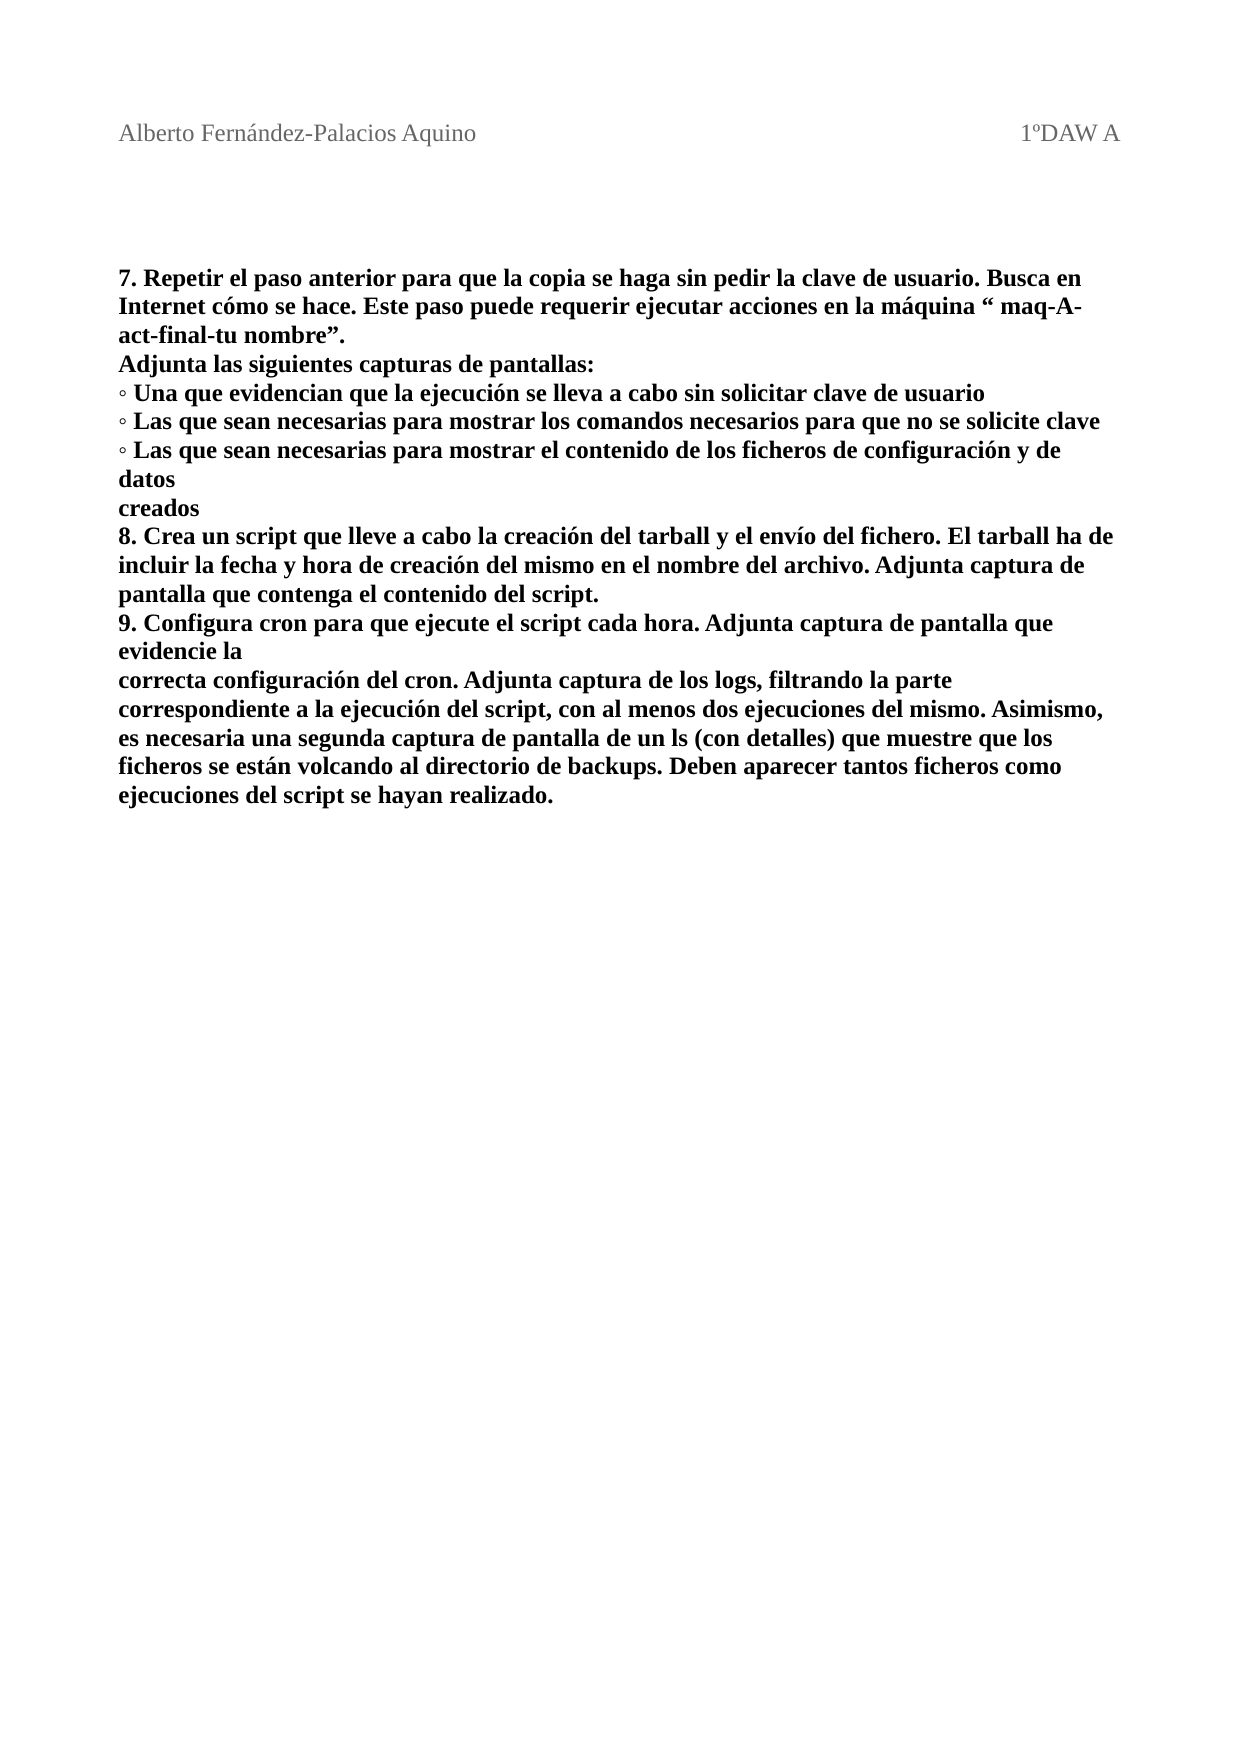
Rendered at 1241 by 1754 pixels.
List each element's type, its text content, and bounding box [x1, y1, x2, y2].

text Adjunta las siguientes capturas de pantallas: [118, 349, 1122, 378]
text ◦ Las que sean necesarias para mostrar el contenido de los ficheros de configuración y de datos [118, 435, 1122, 493]
text creados [118, 493, 1122, 521]
text 9. Configura cron para que ejecute el script cada hora. Adjunta captura de pantalla que evidencie la [118, 608, 1122, 665]
text 8. Crea un script que lleve a cabo la creación del tarball y el envío del fichero. El tarball ha de incluir la fecha y hora de creación del mismo en el nombre del archivo. Adjunta captura de pantalla que contenga el contenido del script. [118, 521, 1122, 608]
text 7. Repetir el paso anterior para que la copia se haga sin pedir la clave de usuario. Busca en Internet cómo se hace. Este paso puede requerir ejecutar acciones en la máquina “ maq-A-act-final-tu nombre”. [118, 263, 1122, 349]
text ◦ Una que evidencian que la ejecución se lleva a cabo sin solicitar clave de usuario [118, 378, 1122, 406]
text correcta configuración del cron. Adjunta captura de los logs, filtrando la parte correspondiente a la ejecución del script, con al menos dos ejecuciones del mismo. Asimismo, es necesaria una segunda captura de pantalla de un ls (con detalles) que muestre que los ficheros se están volcando al directorio de backups. Deben aparecer tantos ficheros como ejecuciones del script se hayan realizado. [118, 665, 1122, 809]
text ◦ Las que sean necesarias para mostrar los comandos necesarios para que no se solicite clave [118, 406, 1122, 435]
